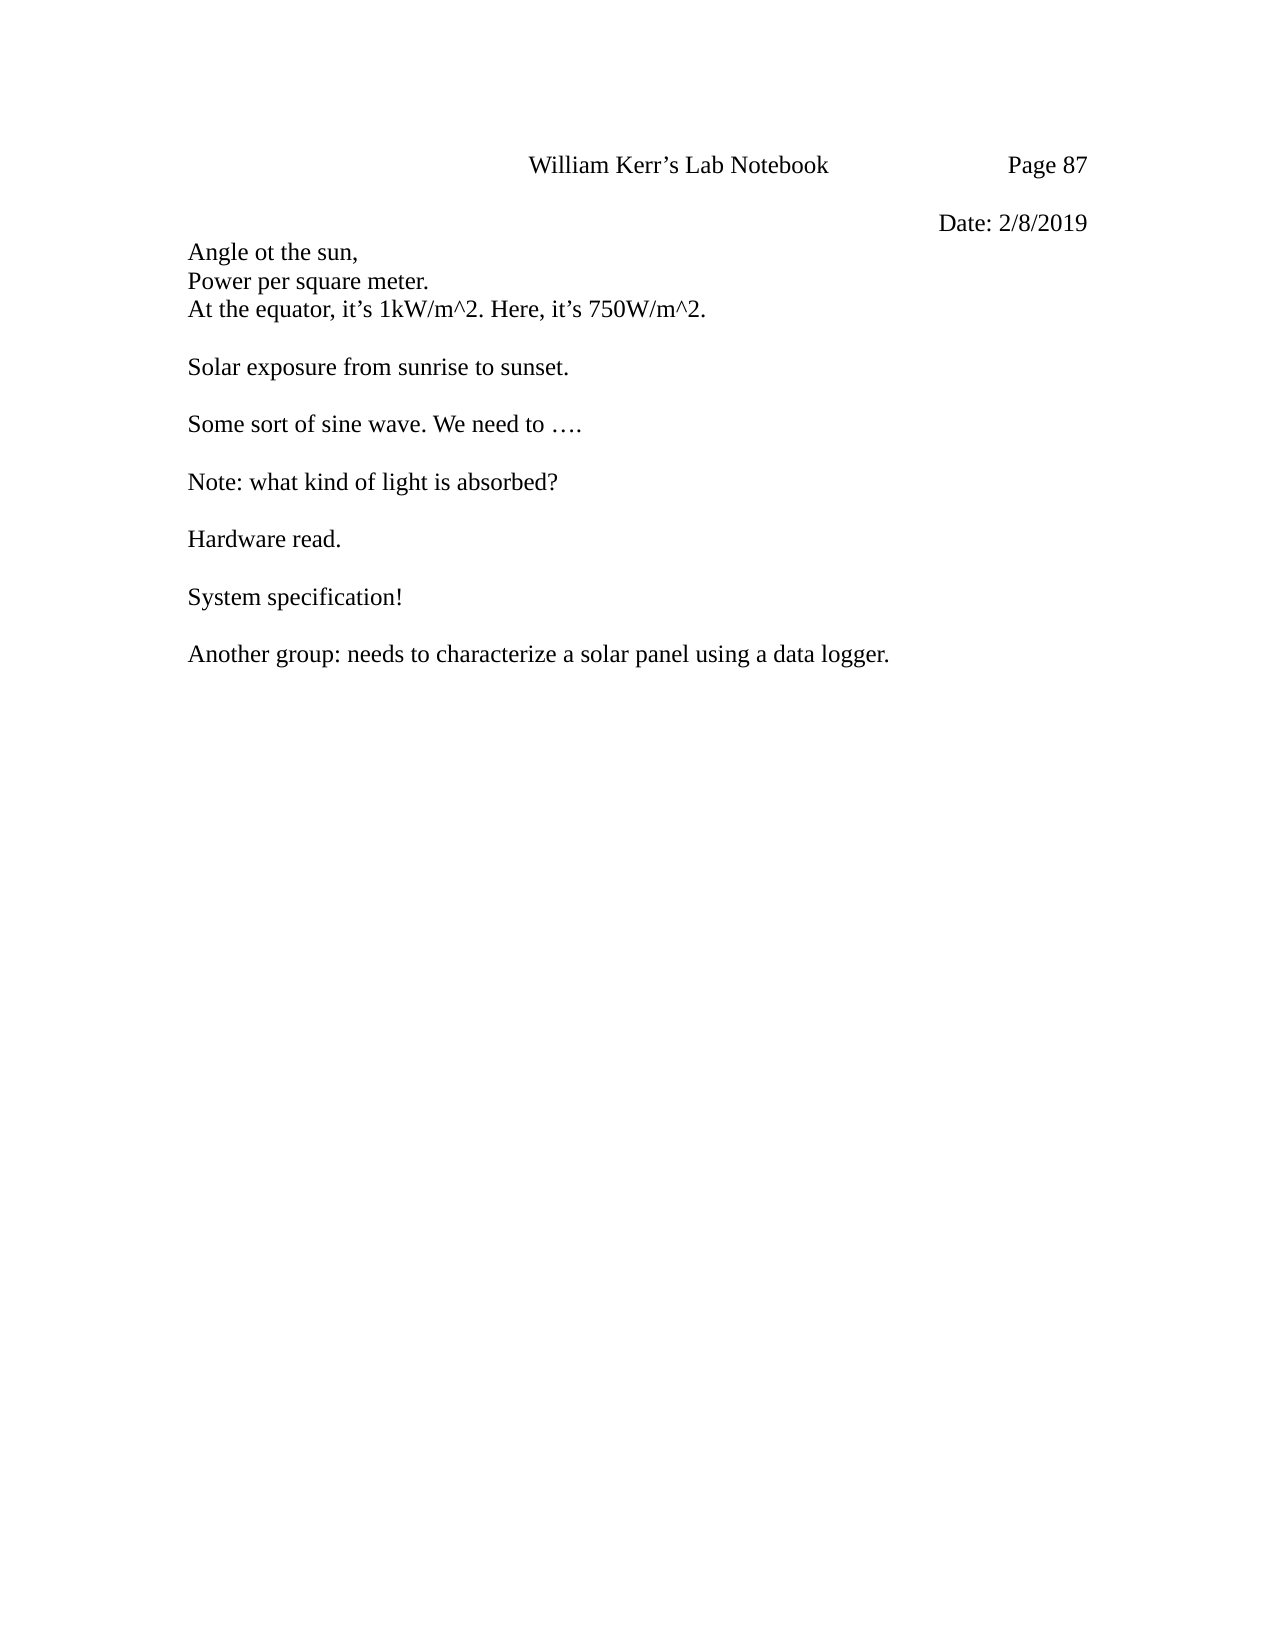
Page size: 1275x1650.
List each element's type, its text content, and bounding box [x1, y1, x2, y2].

text At the equator, it’s 1kW/m^2. Here, it’s 750W/m^2. [187, 294, 1087, 323]
text System specification! [187, 582, 1087, 611]
text Angle ot the sun, [187, 237, 1087, 266]
text Solar exposure from sunrise to sunset. [187, 352, 1087, 381]
text Note: what kind of light is absorbed? [187, 467, 1087, 496]
text Some sort of sine wave. We need to …. [187, 409, 1087, 438]
text Power per square meter. [187, 266, 1087, 294]
text Hardware read. [187, 524, 1087, 553]
text Date: 2/8/2019 [187, 208, 1087, 237]
text Another group: needs to characterize a solar panel using a data logger. [187, 639, 1087, 668]
